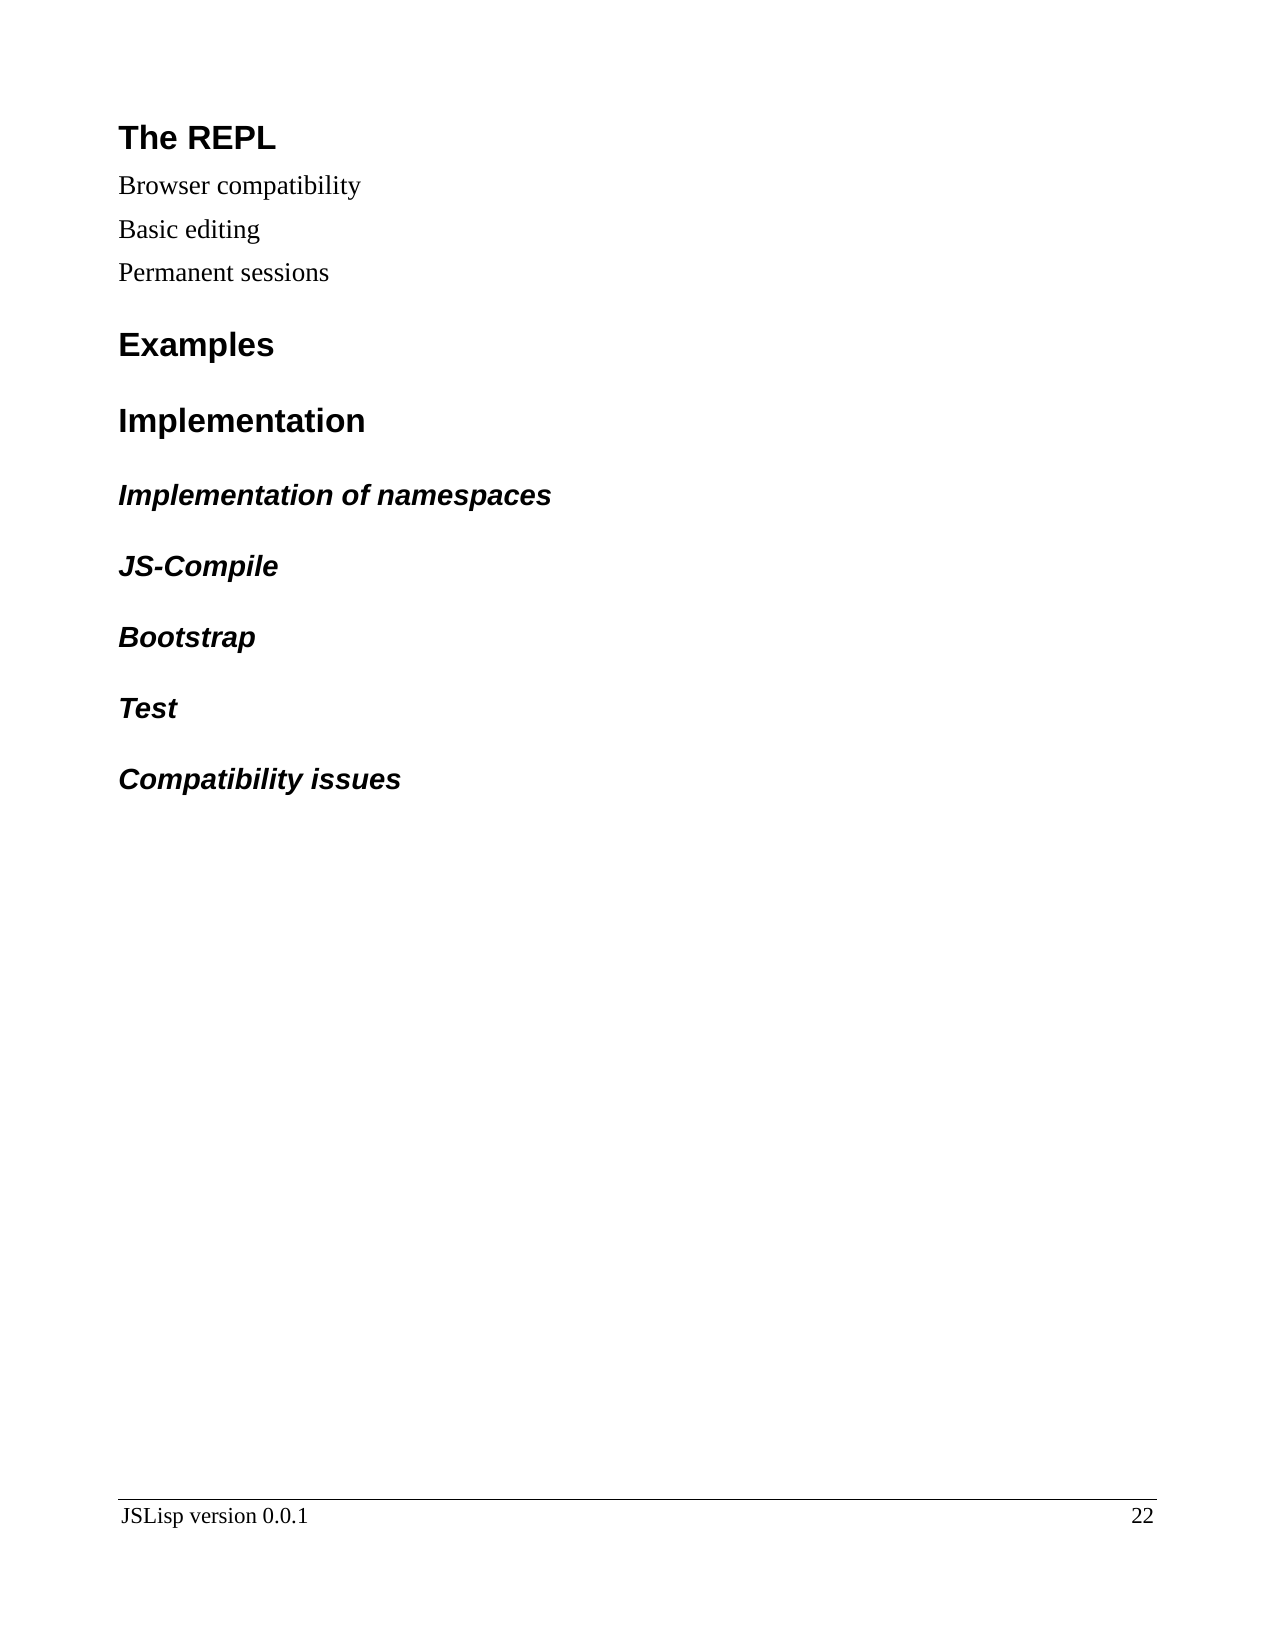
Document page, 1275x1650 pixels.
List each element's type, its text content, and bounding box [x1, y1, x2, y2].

subtitle Examples [118, 325, 1157, 364]
subtitle Implementation of namespaces [118, 477, 1157, 511]
subtitle JS-Compile [118, 548, 1157, 582]
subtitle Implementation [118, 401, 1157, 440]
subtitle Test [118, 691, 1157, 724]
text Permanent sessions [118, 257, 1157, 288]
subtitle The REPL [118, 118, 1157, 157]
text Browser compatibility [118, 169, 1157, 200]
subtitle Compatibility issues [118, 762, 1157, 795]
text Basic editing [118, 213, 1157, 244]
subtitle Bootstrap [118, 619, 1157, 653]
